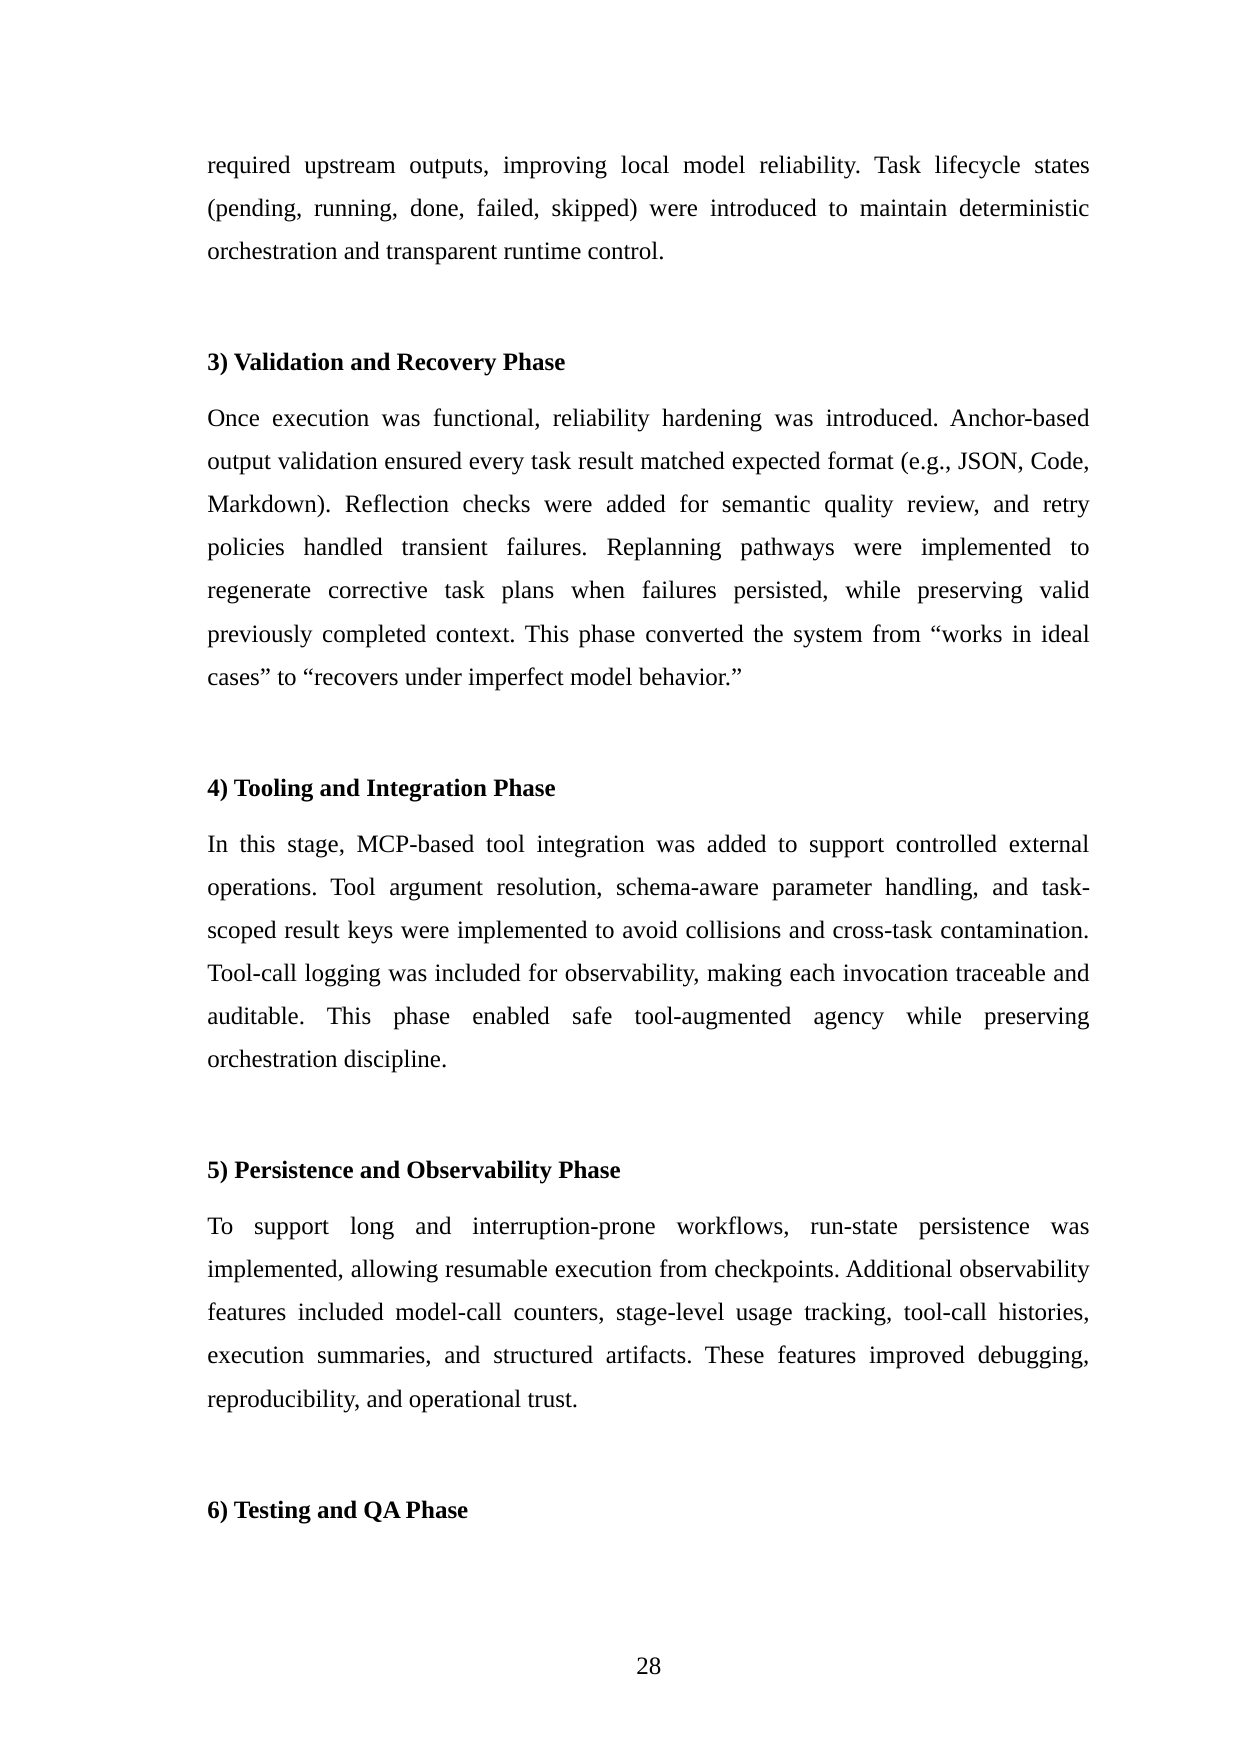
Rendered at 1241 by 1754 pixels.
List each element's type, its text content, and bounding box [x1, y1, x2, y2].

text 3) Validation and Recovery Phase [207, 347, 1091, 376]
text In this stage, MCP-based tool integration was added to support controlled external operations. Tool argument resolution, schema-aware parameter handling, and task-scoped result keys were implemented to avoid collisions and cross-task contamination. Tool-call logging was included for observability, making each invocation traceable and auditable. This phase enabled safe tool-augmented agency while preserving orchestration discipline. [207, 829, 1091, 1073]
text Once execution was functional, reliability hardening was introduced. Anchor-based output validation ensured every task result matched expected format (e.g., JSON, Code, Markdown). Reflection checks were added for semantic quality review, and retry policies handled transient failures. Replanning pathways were implemented to regenerate corrective task plans when failures persisted, while preserving valid previously completed context. This phase converted the system from “works in ideal cases” to “recovers under imperfect model behavior.” [207, 403, 1091, 691]
text 4) Tooling and Integration Phase [207, 773, 1091, 802]
text required upstream outputs, improving local model reliability. Task lifecycle states (pending, running, done, failed, skipped) were introduced to maintain deterministic orchestration and transparent runtime control. [207, 150, 1091, 265]
text 6) Testing and QA Phase [207, 1495, 1091, 1524]
text To support long and interruption-prone workflows, run-state persistence was implemented, allowing resumable execution from checkpoints. Additional observability features included model-call counters, stage-level usage tracking, tool-call histories, execution summaries, and structured artifacts. These features improved debugging, reproducibility, and operational trust. [207, 1211, 1091, 1412]
text 5) Persistence and Observability Phase [207, 1156, 1091, 1184]
